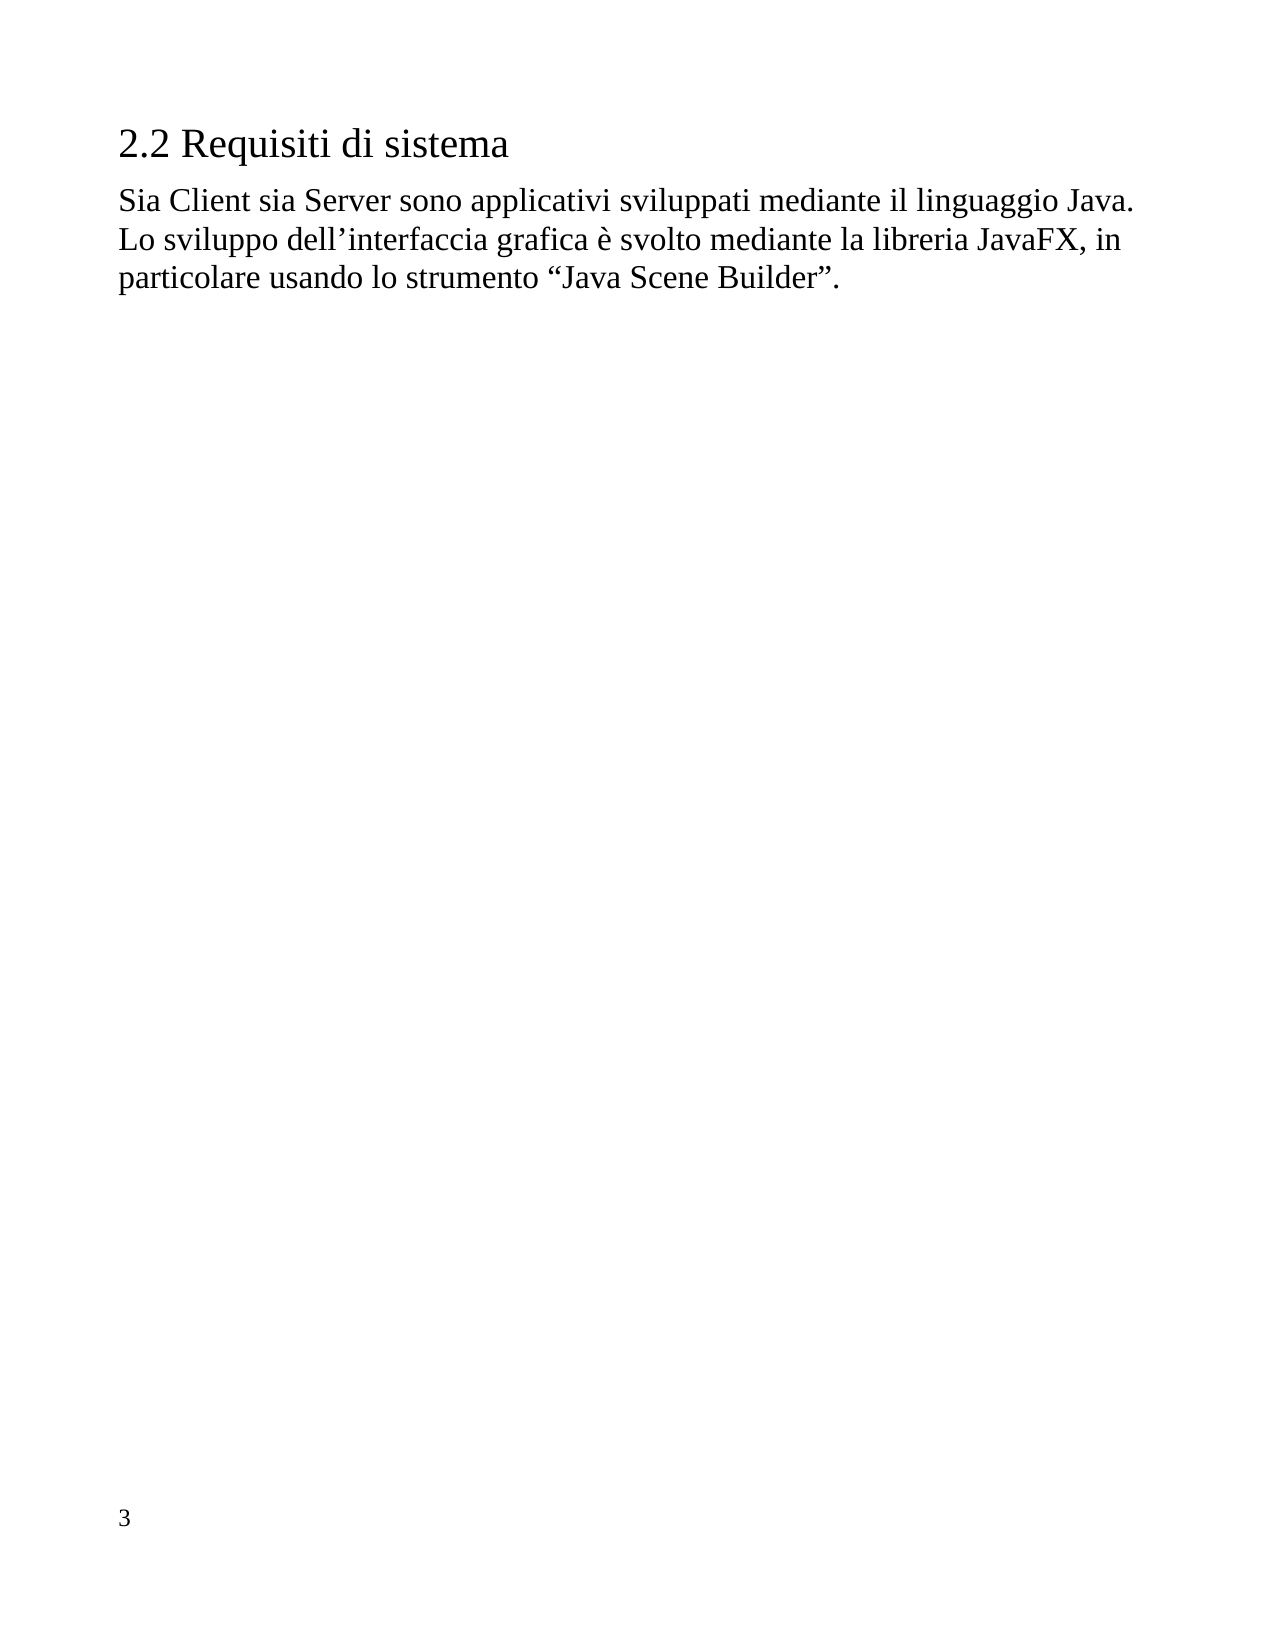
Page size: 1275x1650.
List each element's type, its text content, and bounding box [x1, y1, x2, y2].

text Sia Client sia Server sono applicativi sviluppati mediante il linguaggio Java. Lo sviluppo dell’interfaccia grafica è svolto mediante la libreria JavaFX, in particolare usando lo strumento “Java Scene Builder”. [118, 181, 1157, 296]
text 2.2 Requisiti di sistema [118, 118, 1157, 166]
